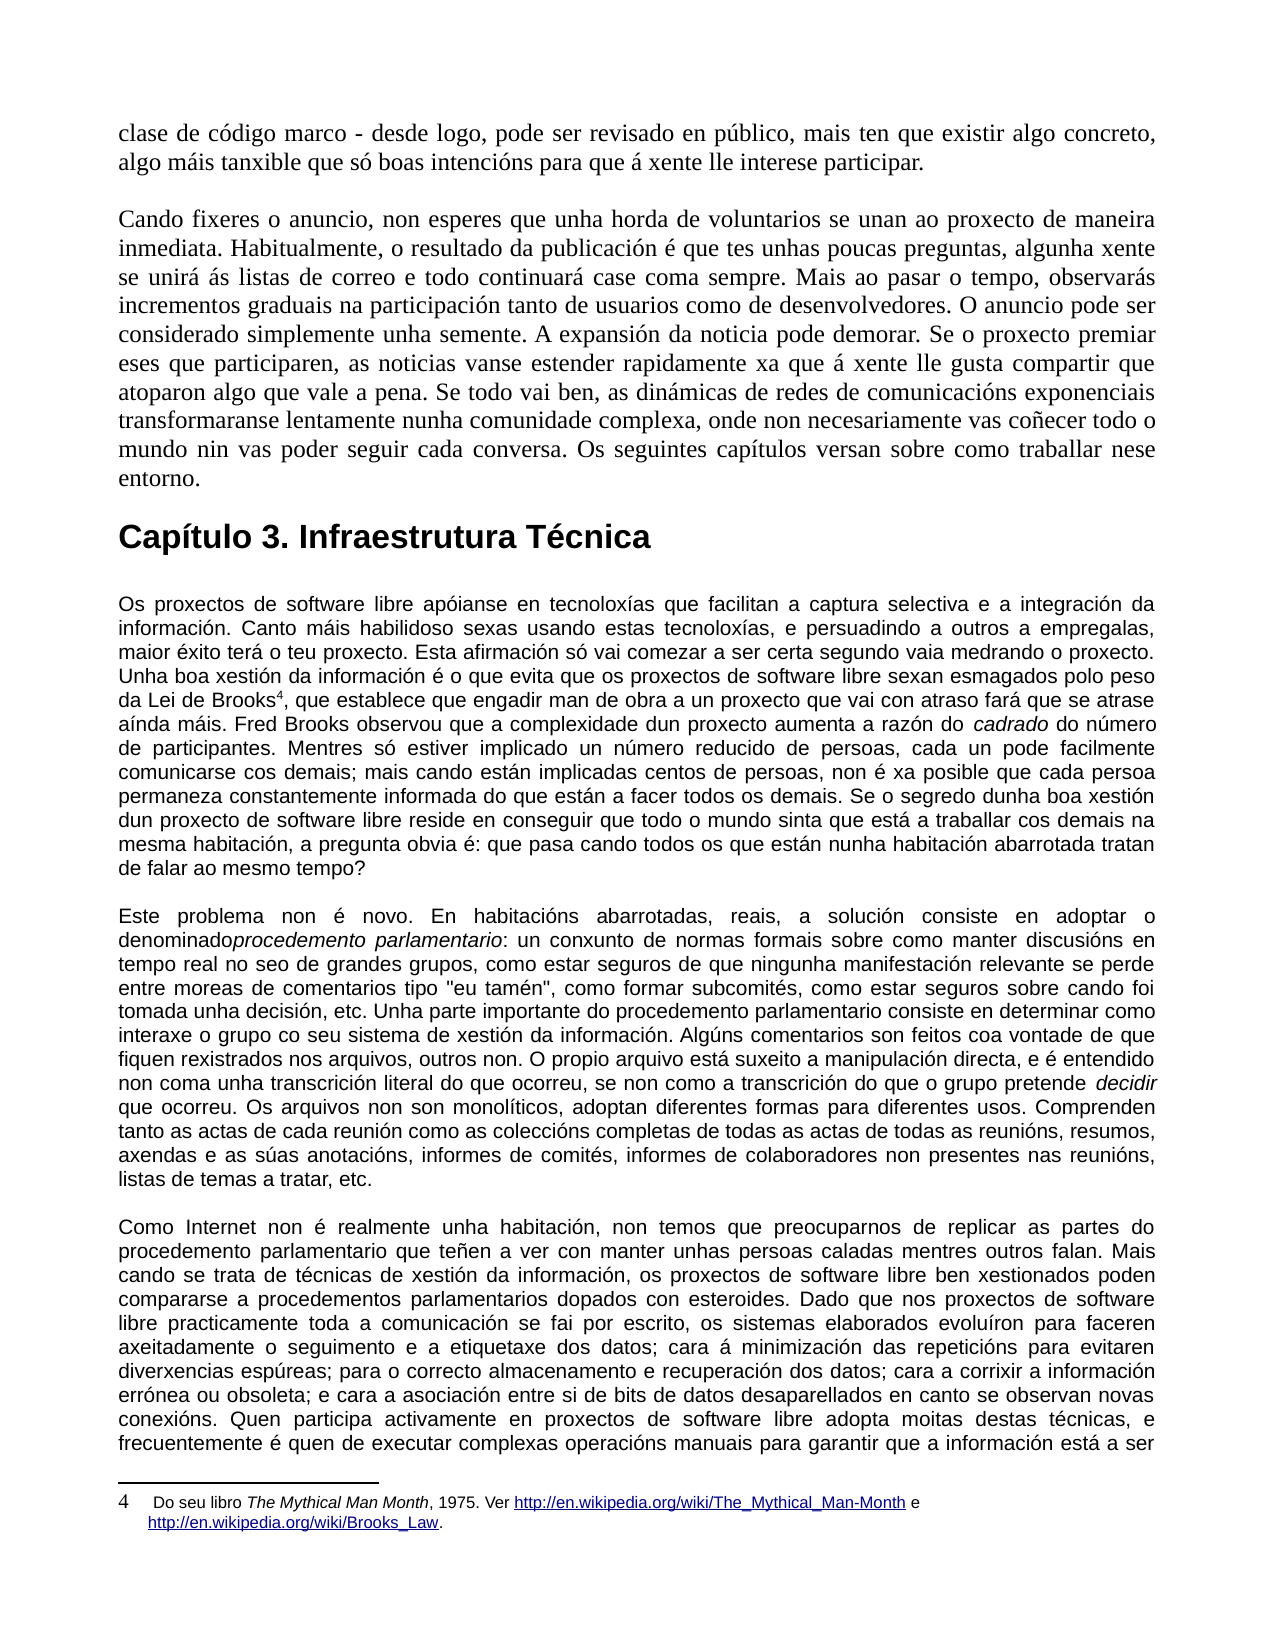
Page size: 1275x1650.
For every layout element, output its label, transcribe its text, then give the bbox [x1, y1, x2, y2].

text Como Internet non é realmente unha habitación, non temos que preocuparnos de replicar as partes do procedemento parlamentario que teñen a ver con manter unhas persoas caladas mentres outros falan. Mais cando se trata de técnicas de xestión da información, os proxectos de software libre ben xestionados poden compararse a procedementos parlamentarios dopados con esteroides. Dado que nos proxectos de software libre practicamente toda a comunicación se fai por escrito, os sistemas elaborados evoluíron para faceren axeitadamente o seguimento e a etiquetaxe dos datos; cara á minimización das repeticións para evitaren diverxencias espúreas; para o correcto almacenamento e recuperación dos datos; cara a corrixir a información errónea ou obsoleta; e cara a asociación entre si de bits de datos desaparellados en canto se observan novas conexións. Quen participa activamente en proxectos de software libre adopta moitas destas técnicas, e frecuentemente é quen de executar complexas operacións manuais para garantir que a información está a ser [118, 1215, 1157, 1454]
text clase de código marco - desde logo, pode ser revisado en público, mais ten que existir algo concreto, algo máis tanxible que só boas intencións para que á xente lle interese participar. [118, 118, 1157, 176]
text Cando fixeres o anuncio, non esperes que unha horda de voluntarios se unan ao proxecto de maneira inmediata. Habitualmente, o resultado da publicación é que tes unhas poucas preguntas, algunha xente se unirá ás listas de correo e todo continuará case coma sempre. Mais ao pasar o tempo, observarás incrementos graduais na participación tanto de usuarios como de desenvolvedores. O anuncio pode ser considerado simplemente unha semente. A expansión da noticia pode demorar. Se o proxecto premiar eses que participaren, as noticias vanse estender rapidamente xa que á xente lle gusta compartir que atoparon algo que vale a pena. Se todo vai ben, as dinámicas de redes de comunicacións exponenciais transformaranse lentamente nunha comunidade complexa, onde non necesariamente vas coñecer todo o mundo nin vas poder seguir cada conversa. Os seguintes capítulos versan sobre como traballar nese entorno. [118, 204, 1157, 492]
subtitle Capítulo 3. Infraestrutura Técnica [118, 517, 1157, 556]
text Este problema non é novo. En habitacións abarrotadas, reais, a solución consiste en adoptar o denominadoprocedemento parlamentario: un conxunto de normas formais sobre como manter discusións en tempo real no seo de grandes grupos, como estar seguros de que ningunha manifestación relevante se perde entre moreas de comentarios tipo "eu tamén", como formar subcomités, como estar seguros sobre cando foi tomada unha decisión, etc. Unha parte importante do procedemento parlamentario consiste en determinar como interaxe o grupo co seu sistema de xestión da información. Algúns comentarios son feitos coa vontade de que fiquen rexistrados nos arquivos, outros non. O propio arquivo está suxeito a manipulación directa, e é entendido non coma unha transcrición literal do que ocorreu, se non como a transcrición do que o grupo pretende decidir que ocorreu. Os arquivos non son monolíticos, adoptan diferentes formas para diferentes usos. Comprenden tanto as actas de cada reunión como as coleccións completas de todas as actas de todas as reunións, resumos, axendas e as súas anotacións, informes de comités, informes de colaboradores non presentes nas reunións, listas de temas a tratar, etc. [118, 903, 1157, 1191]
text Do seu libro The Mythical Man Month, 1975. Ver http://en.wikipedia.org/wiki/The_Mythical_Man-Month e http://en.wikipedia.org/wiki/Brooks_Law. [118, 1489, 1157, 1532]
text Os proxectos de software libre apóianse en tecnoloxías que facilitan a captura selectiva e a integración da información. Canto máis habilidoso sexas usando estas tecnoloxías, e persuadindo a outros a empregalas, maior éxito terá o teu proxecto. Esta afirmación só vai comezar a ser certa segundo vaia medrando o proxecto. Unha boa xestión da información é o que evita que os proxectos de software libre sexan esmagados polo peso da Lei de Brooks, que establece que engadir man de obra a un proxecto que vai con atraso fará que se atrase aínda máis. Fred Brooks observou que a complexidade dun proxecto aumenta a razón do cadrado do número de participantes. Mentres só estiver implicado un número reducido de persoas, cada un pode facilmente comunicarse cos demais; mais cando están implicadas centos de persoas, non é xa posible que cada persoa permaneza constantemente informada do que están a facer todos os demais. Se o segredo dunha boa xestión dun proxecto de software libre reside en conseguir que todo o mundo sinta que está a traballar cos demais na mesma habitación, a pregunta obvia é: que pasa cando todos os que están nunha habitación abarrotada tratan de falar ao mesmo tempo? [118, 592, 1157, 879]
